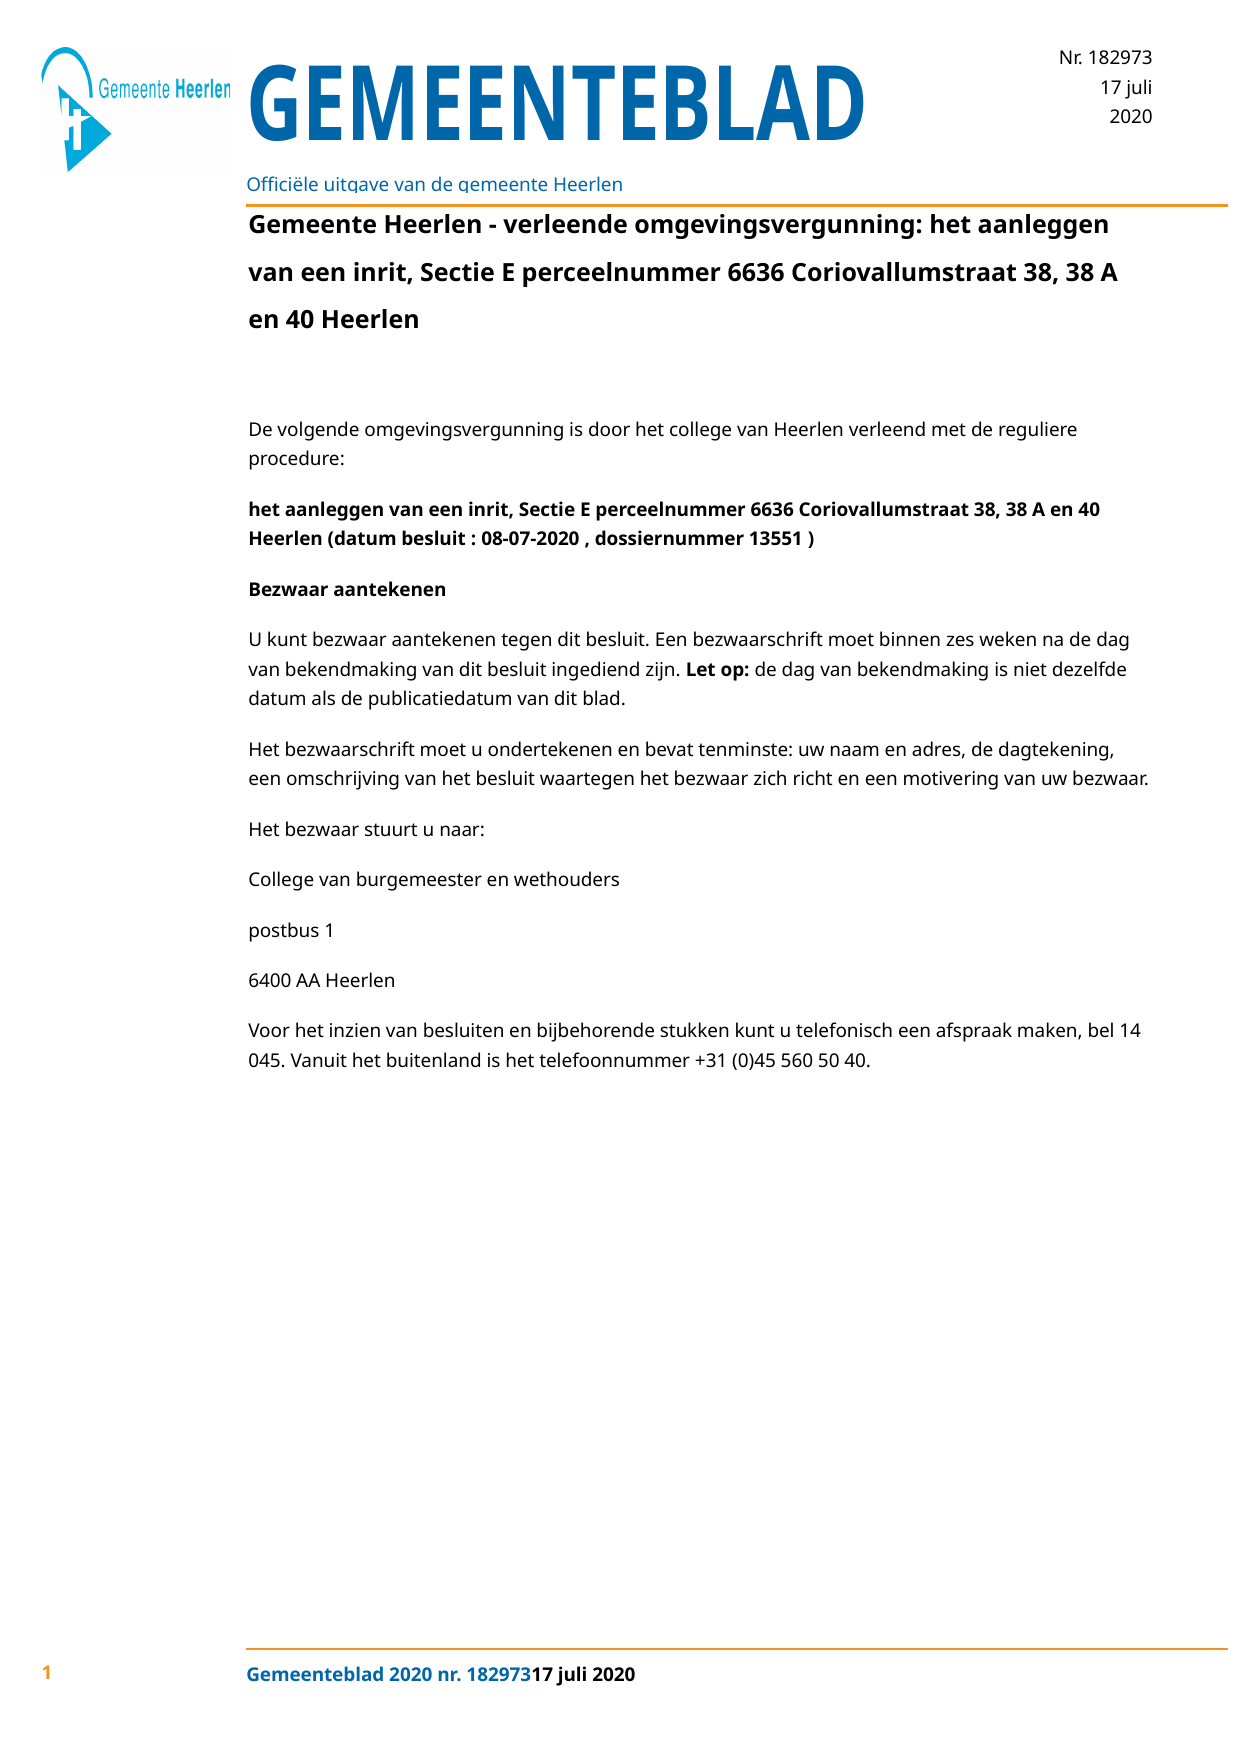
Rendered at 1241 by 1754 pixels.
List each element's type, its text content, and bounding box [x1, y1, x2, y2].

text College van burgemeester en wethouders [248, 866, 1152, 892]
text Bezwaar aantekenen [248, 576, 1152, 602]
picture [41, 47, 59, 70]
text Het bezwaar stuurt u naar: [248, 816, 1152, 842]
text De volgende omgevingsvergunning is door het college van Heerlen verleend met de reguliere procedure: [248, 416, 1152, 471]
text het aanleggen van een inrit, Sectie E perceelnummer 6636 Coriovallumstraat 38, 38 A en 40 Heerlen (datum besluit : 08-07-2020 , dossiernummer 13551 ) [248, 496, 1152, 551]
text Voor het inzien van besluiten en bijbehorende stukken kunt u telefonisch een afspraak maken, bel 14 045. Vanuit het buitenland is het telefoonnummer +31 (0)45 560 50 40. [248, 1018, 1152, 1073]
text U kunt bezwaar aantekenen tegen dit besluit. Een bezwaarschrift moet binnen zes weken na de dag van bekendmaking van dit besluit ingediend zijn. Let op: de dag van bekendmaking is niet dezelfde datum als de publicatiedatum van dit blad. [248, 626, 1152, 711]
text Gemeente Heerlen - verleende omgevingsvergunning: het aanleggen van een inrit, Sectie E perceelnummer 6636 Coriovallumstraat 38, 38 A en 40 Heerlen [248, 207, 1152, 336]
text Het bezwaarschrift moet u ondertekenen en bevat tenminste: uw naam en adres, de dagtekening, een omschrijving van het besluit waartegen het bezwaar zich richt en een motivering van uw bezwaar. [248, 736, 1152, 791]
text postbus 1 [248, 917, 1152, 942]
text 6400 AA Heerlen [248, 967, 1152, 993]
picture [41, 47, 231, 172]
